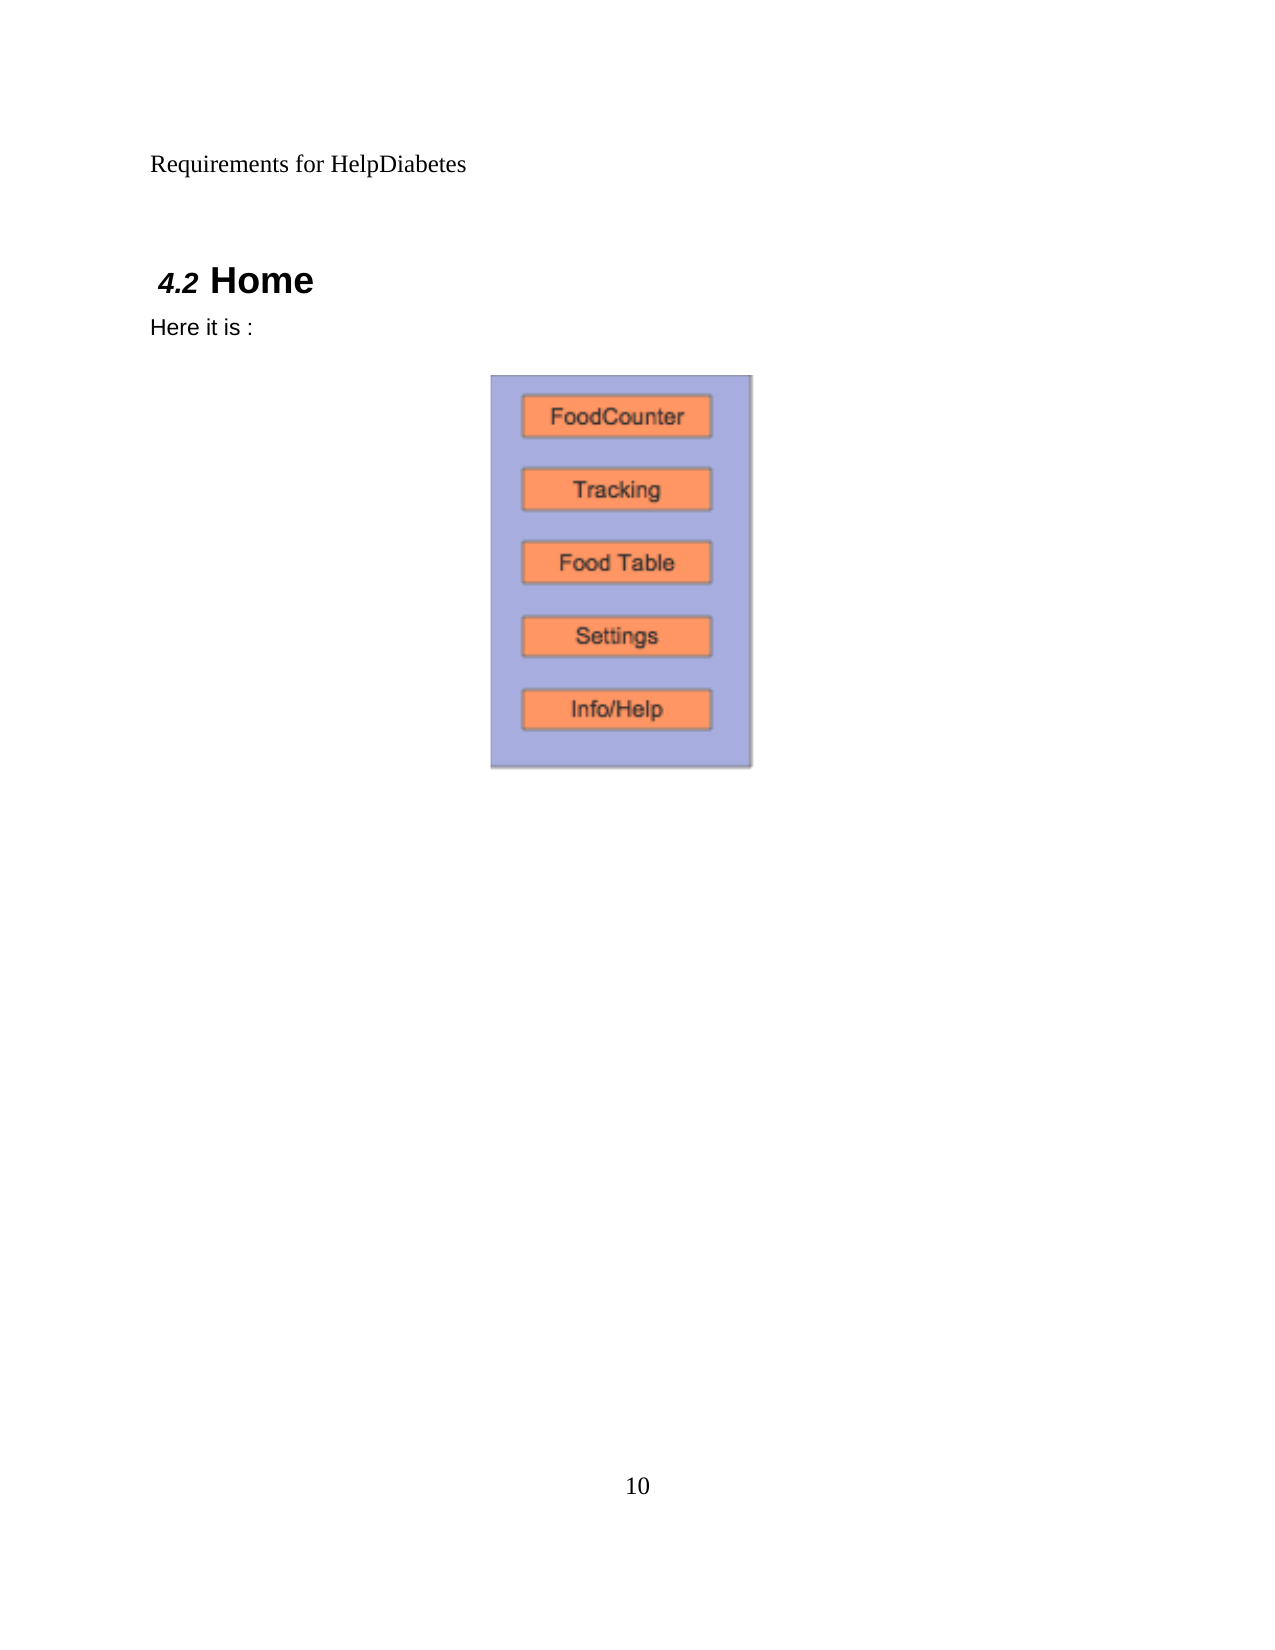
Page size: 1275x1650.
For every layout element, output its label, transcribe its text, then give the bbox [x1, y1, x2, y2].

subtitle Home [150, 260, 1125, 302]
text Here it is : [150, 314, 1125, 340]
picture [490, 375, 785, 801]
